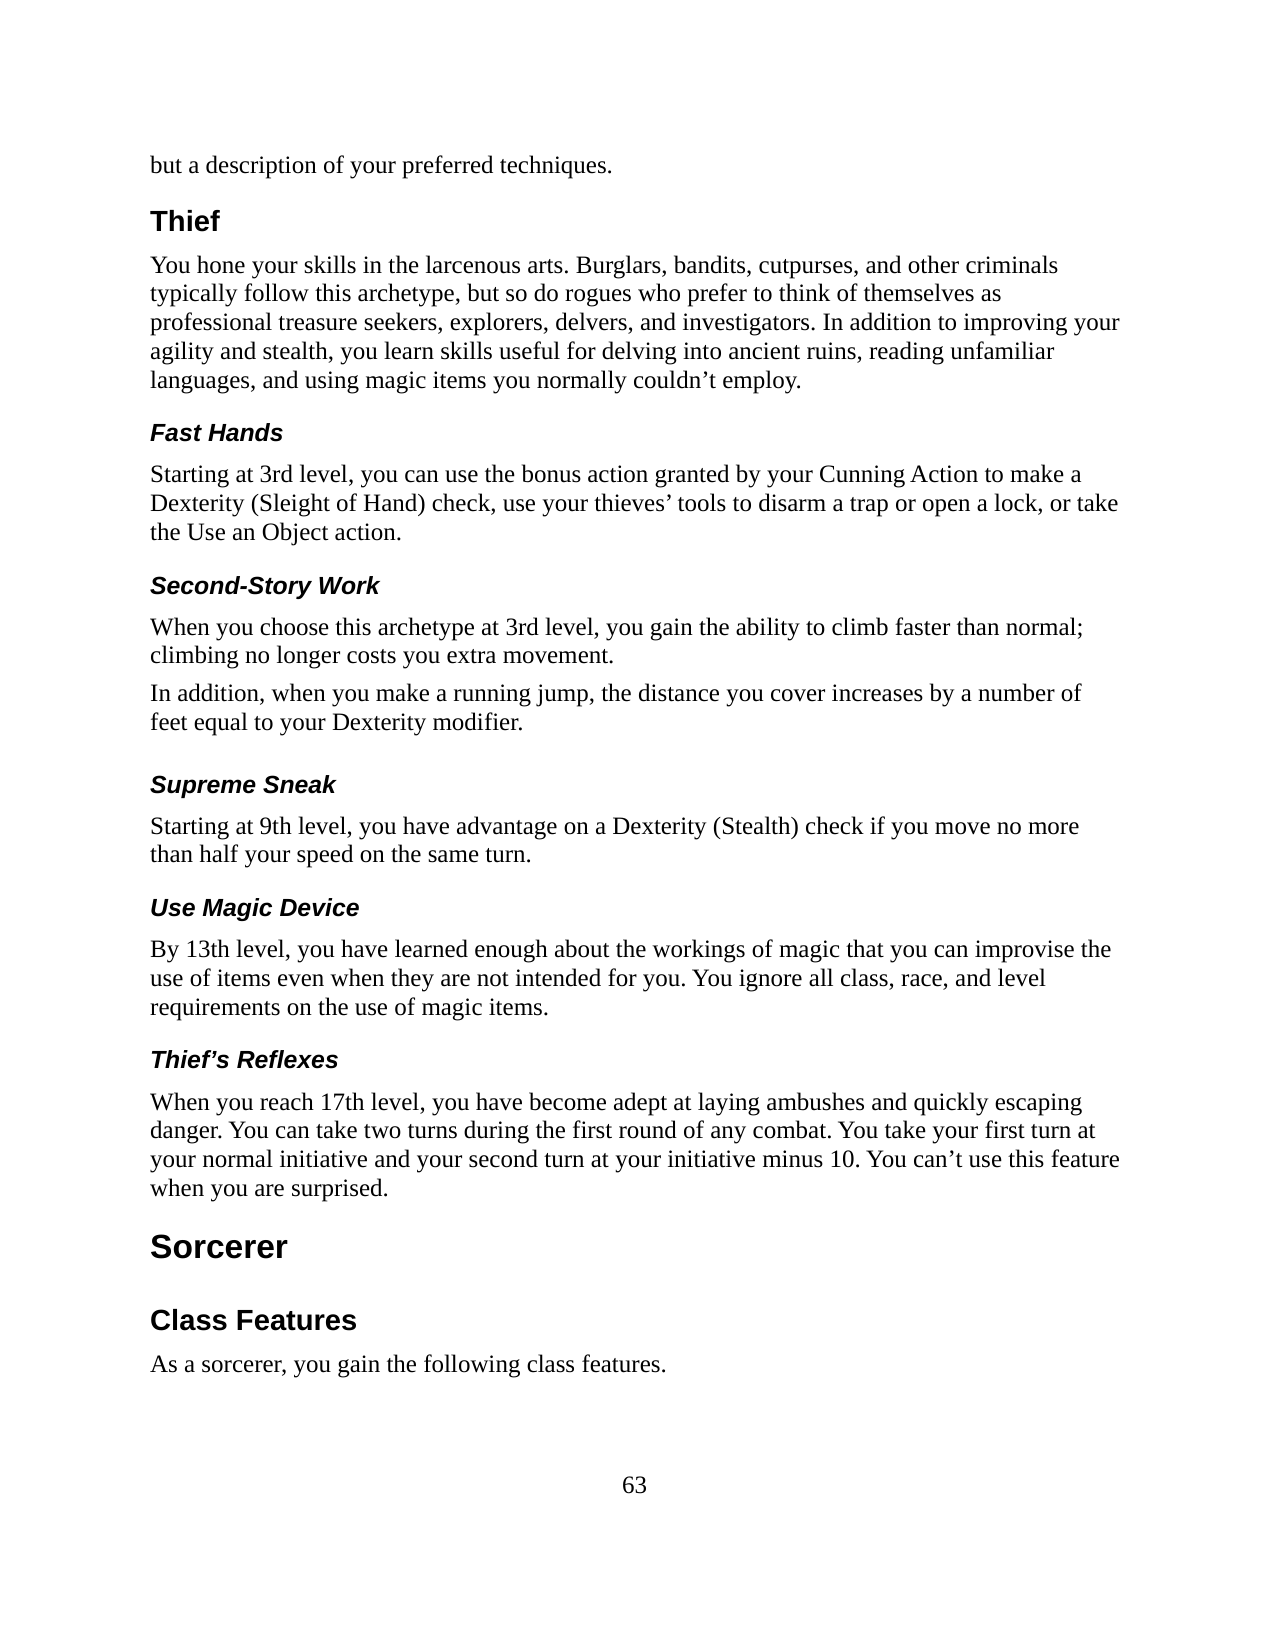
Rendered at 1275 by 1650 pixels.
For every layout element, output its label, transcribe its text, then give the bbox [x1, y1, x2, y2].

subtitle Thief’s Reflexes [150, 1046, 1125, 1074]
subtitle Supreme Sneak [150, 770, 1125, 798]
text but a description of your preferred techniques. [150, 150, 1125, 179]
subtitle Use Magic Device [150, 893, 1125, 922]
text In addition, when you make a running jump, the distance you cover increases by a number of feet equal to your Dexterity modifier. [150, 678, 1125, 736]
subtitle Second-Story Work [150, 571, 1125, 599]
text Starting at 3rd level, you can use the bonus action granted by your Cunning Action to make a Dexterity (Sleight of Hand) check, use your thieves’ tools to disarm a trap or open a lock, or take the Use an Object action. [150, 459, 1125, 546]
text You hone your skills in the larcenous arts. Burglars, bandits, cutpurses, and other criminals typically follow this archetype, but so do rogues who prefer to think of themselves as professional treasure seekers, explorers, delvers, and investigators. In addition to improving your agility and stealth, you learn skills useful for delving into ancient ruins, reading unfamiliar languages, and using magic items you normally couldn’t employ. [150, 250, 1125, 393]
subtitle Sorcerer [150, 1227, 1125, 1265]
text Starting at 9th level, you have advantage on a Dexterity (Stealth) check if you move no more than half your speed on the same turn. [150, 811, 1125, 868]
subtitle Thief [150, 204, 1125, 237]
text When you reach 17th level, you have become adept at laying ambushes and quickly escaping danger. You can take two turns during the first round of any combat. You take your first turn at your normal initiative and your second turn at your initiative minus 10. You can’t use this feature when you are surprised. [150, 1087, 1125, 1202]
text By 13th level, you have learned enough about the workings of magic that you can improvise the use of items even when they are not intended for you. You ignore all class, race, and level requirements on the use of magic items. [150, 934, 1125, 1021]
subtitle Class Features [150, 1303, 1125, 1336]
text As a sorcerer, you gain the following class features. [150, 1349, 1125, 1378]
text When you choose this archetype at 3rd level, you gain the ability to climb faster than normal; climbing no longer costs you extra movement. [150, 612, 1125, 669]
subtitle Fast Hands [150, 418, 1125, 447]
